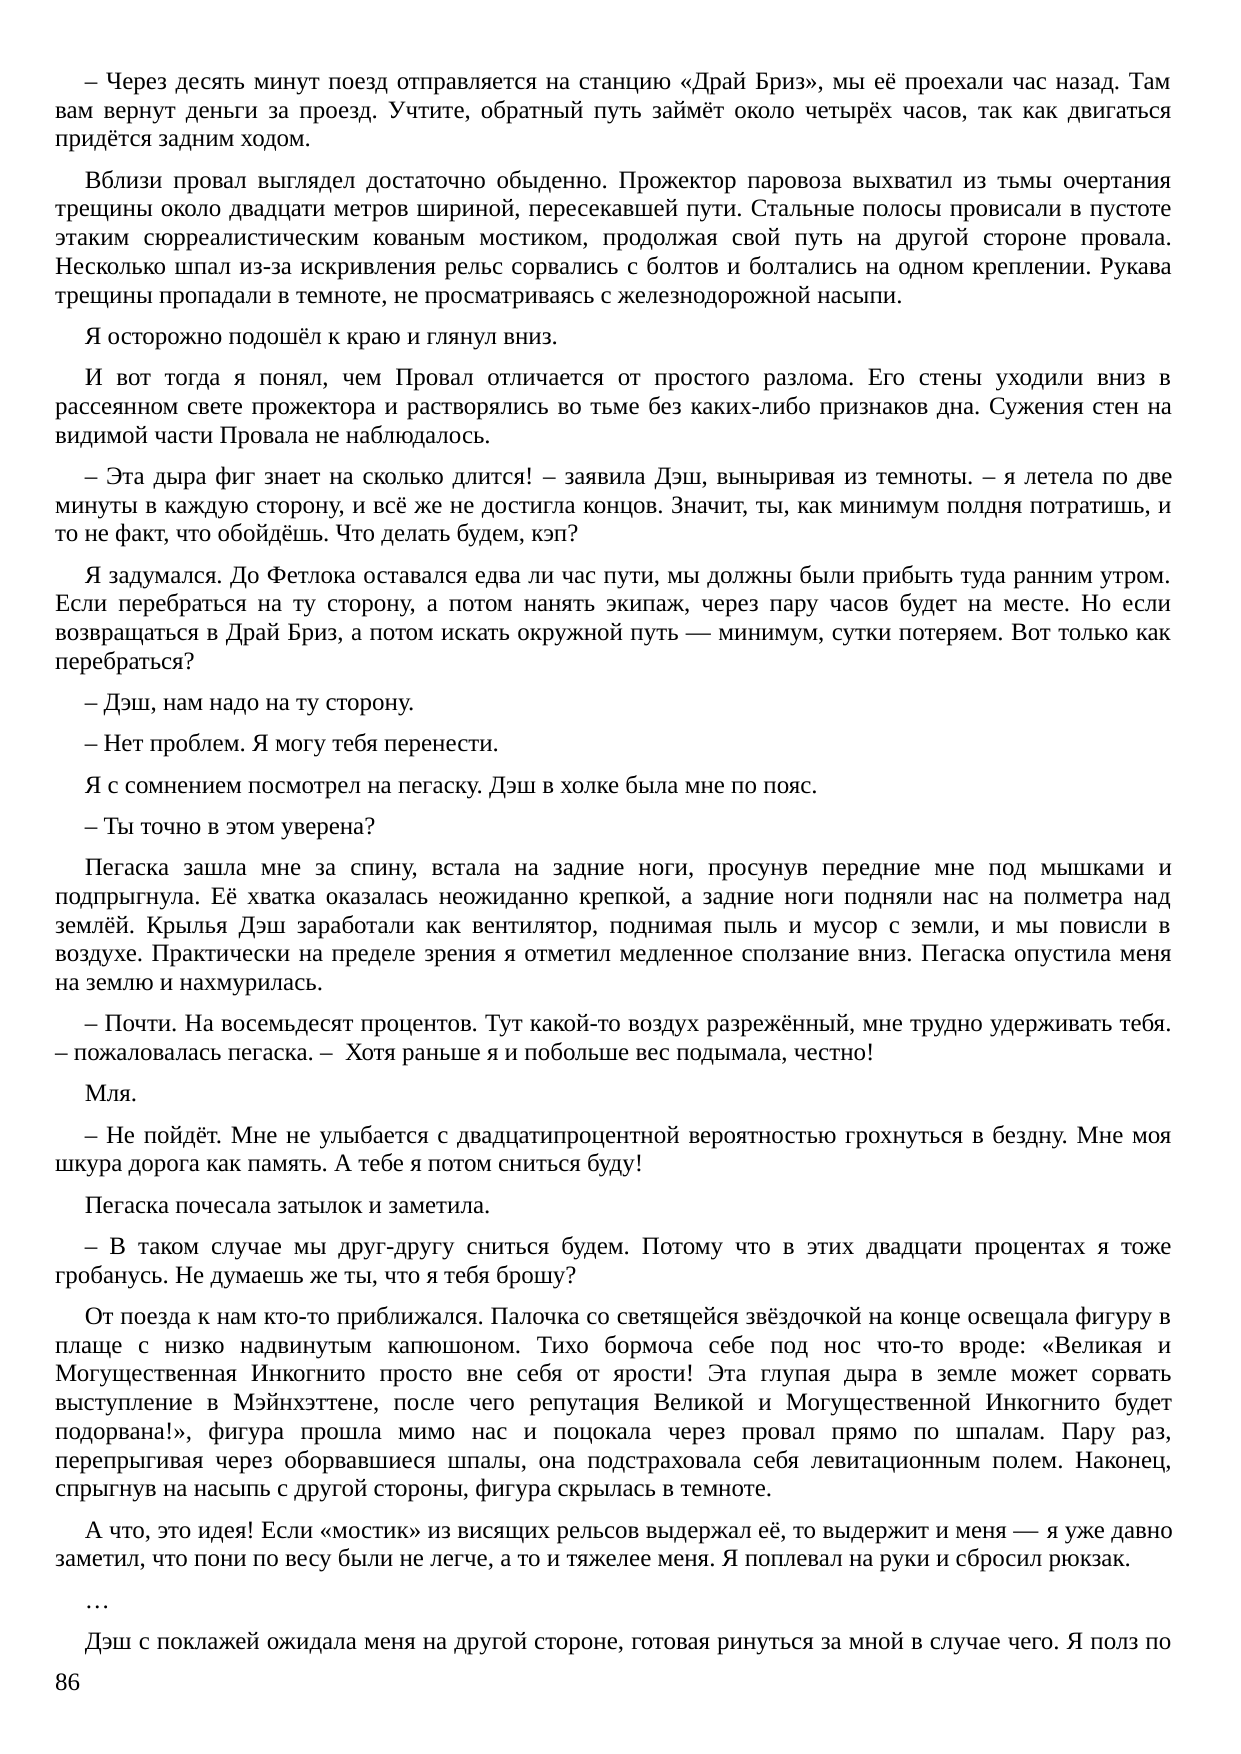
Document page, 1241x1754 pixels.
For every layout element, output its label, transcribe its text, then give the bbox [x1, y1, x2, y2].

text – Ты точно в этом уверена? [55, 811, 1173, 840]
text Я с сомнением посмотрел на пегаску. Дэш в холке была мне по пояс. [55, 770, 1173, 798]
text От поезда к нам кто-то приближался. Палочка со светящейся звёздочкой на конце освещала фигуру в плаще с низко надвинутым капюшоном. Тихо бормоча себе под нос что-то вроде: «Великая и Могущественная Инкогнито просто вне себя от ярости! Эта глупая дыра в земле может сорвать выступление в Мэйнхэттене, после чего репутация Великой и Могущественной Инкогнито будет подорвана!», фигура прошла мимо нас и поцокала через провал прямо по шпалам. Пару раз, перепрыгивая через оборвавшиеся шпалы, она подстраховала себя левитационным полем. Наконец, спрыгнув на насыпь с другой стороны, фигура скрылась в темноте. [55, 1301, 1173, 1502]
text И вот тогда я понял, чем Провал отличается от простого разлома. Его стены уходили вниз в рассеянном свете прожектора и растворялись во тьме без каких-либо признаков дна. Сужения стен на видимой части Провала не наблюдалось. [55, 362, 1173, 448]
text – Не пойдёт. Мне не улыбается с двадцатипроцентной вероятностью грохнуться в бездну. Мне моя шкура дорога как память. А тебе я потом сниться буду! [55, 1120, 1173, 1177]
text Пегаска почесала затылок и заметила. [55, 1190, 1173, 1218]
text Пегаска зашла мне за спину, встала на задние ноги, просунув передние мне под мышками и подпрыгнула. Её хватка оказалась неожиданно крепкой, а задние ноги подняли нас на полметра над землёй. Крылья Дэш заработали как вентилятор, поднимая пыль и мусор с земли, и мы повисли в воздухе. Практически на пределе зрения я отметил медленное сползание вниз. Пегаска опустила меня на землю и нахмурилась. [55, 852, 1173, 996]
text Мля. [55, 1078, 1173, 1107]
text Дэш с поклажей ожидала меня на другой стороне, готовая ринуться за мной в случае чего. Я полз по [55, 1626, 1173, 1655]
text – Почти. На восемьдесят процентов. Тут какой-то воздух разрежённый, мне трудно удерживать тебя. – пожаловалась пегаска. – Хотя раньше я и побольше вес подымала, честно! [55, 1008, 1173, 1066]
text … [55, 1585, 1173, 1613]
text – Нет проблем. Я могу тебя перенести. [55, 728, 1173, 757]
text – Через десять минут поезд отправляется на станцию «Драй Бриз», мы её проехали час назад. Там вам вернут деньги за проезд. Учтите, обратный путь займёт около четырёх часов, так как двигаться придётся задним ходом. [55, 66, 1173, 152]
text Я осторожно подошёл к краю и глянул вниз. [55, 321, 1173, 350]
text Я задумался. До Фетлока оставался едва ли час пути, мы должны были прибыть туда ранним утром. Если перебраться на ту сторону, а потом нанять экипаж, через пару часов будет на месте. Но если возвращаться в Драй Бриз, а потом искать окружной путь — минимум, сутки потеряем. Вот только как перебраться? [55, 560, 1173, 675]
text – Эта дыра фиг знает на сколько длится! – заявила Дэш, выныривая из темноты. – я летела по две минуты в каждую сторону, и всё же не достигла концов. Значит, ты, как минимум полдня потратишь, и то не факт, что обойдёшь. Что делать будем, кэп? [55, 461, 1173, 547]
text – В таком случае мы друг-другу сниться будем. Потому что в этих двадцати процентах я тоже гробанусь. Не думаешь же ты, что я тебя брошу? [55, 1231, 1173, 1288]
text А что, это идея! Если «мостик» из висящих рельсов выдержал её, то выдержит и меня — я уже давно заметил, что пони по весу были не легче, а то и тяжелее меня. Я поплевал на руки и сбросил рюкзак. [55, 1515, 1173, 1572]
text – Дэш, нам надо на ту сторону. [55, 687, 1173, 716]
text Вблизи провал выглядел достаточно обыденно. Прожектор паровоза выхватил из тьмы очертания трещины около двадцати метров шириной, пересекавшей пути. Стальные полосы провисали в пустоте этаким сюрреалистическим кованым мостиком, продолжая свой путь на другой стороне провала. Несколько шпал из-за искривления рельс сорвались с болтов и болтались на одном креплении. Рукава трещины пропадали в темноте, не просматриваясь с железнодорожной насыпи. [55, 165, 1173, 308]
